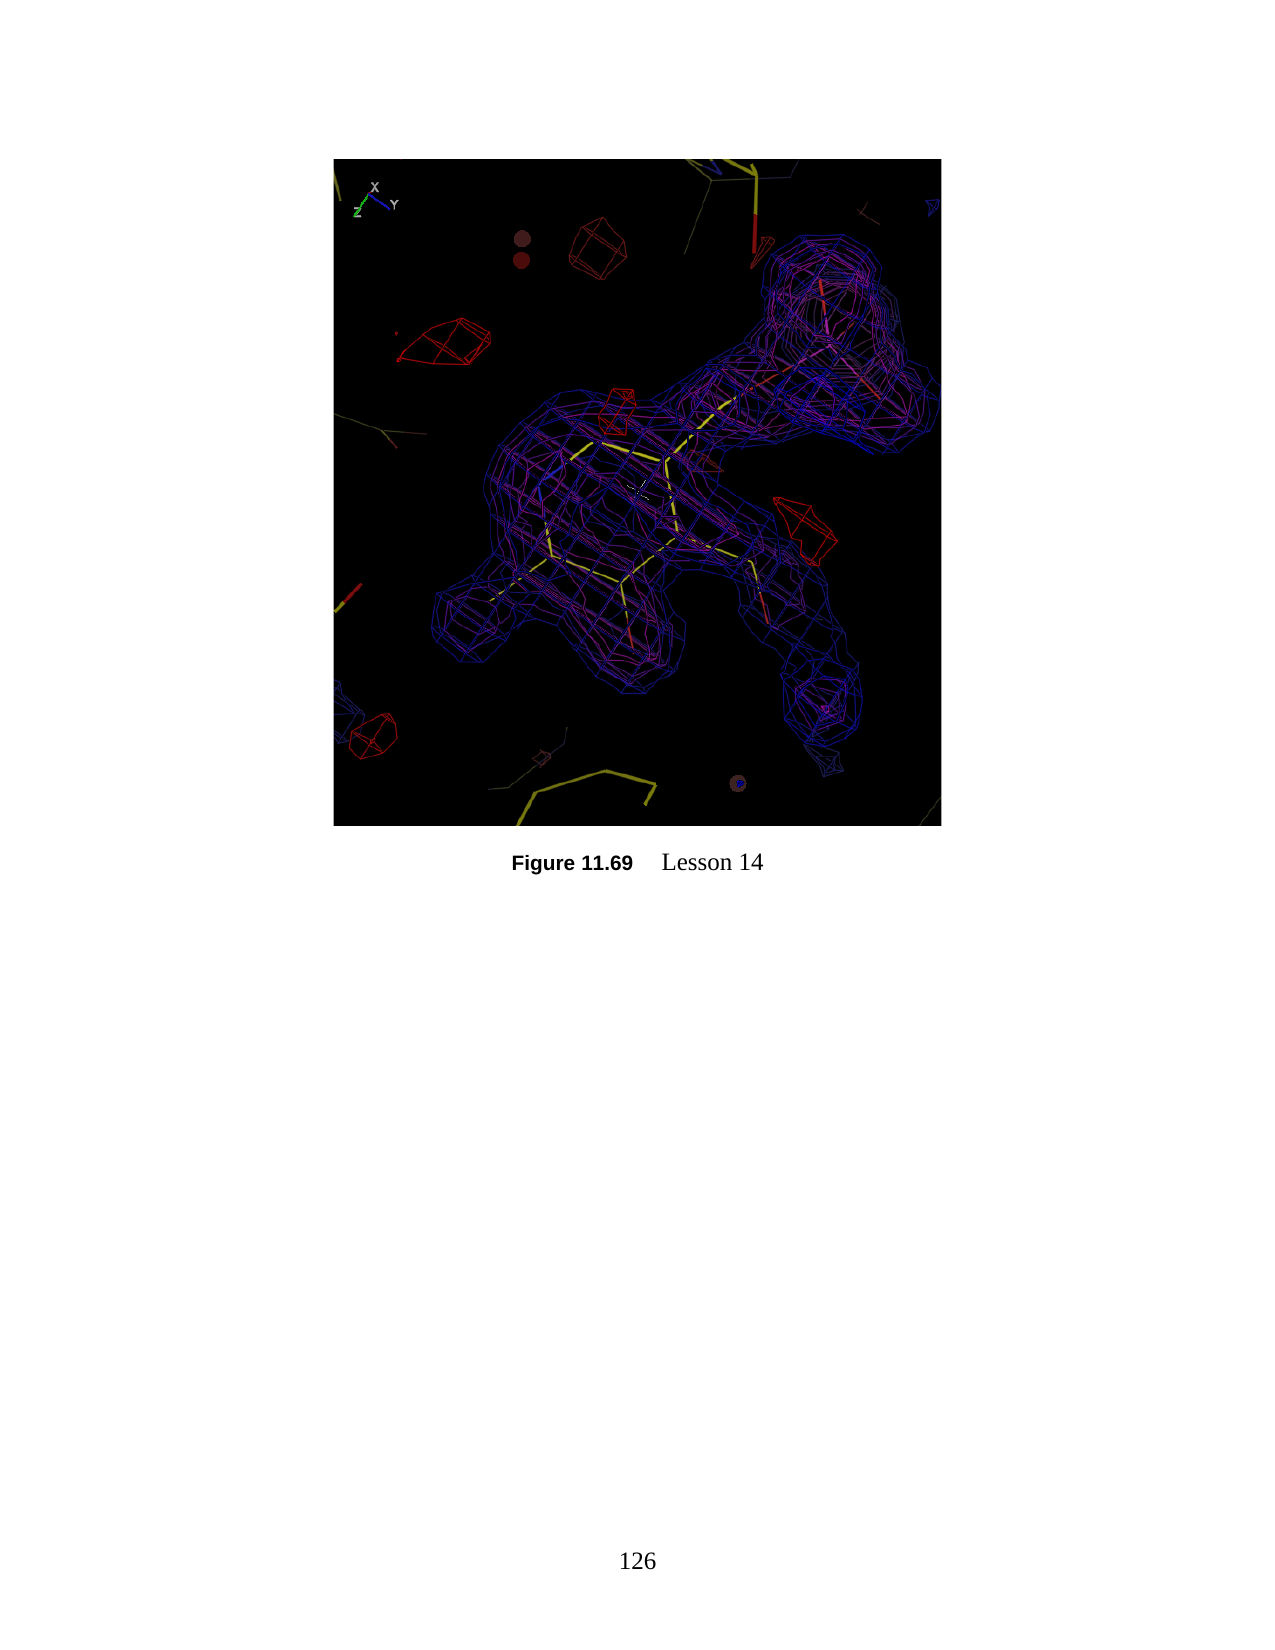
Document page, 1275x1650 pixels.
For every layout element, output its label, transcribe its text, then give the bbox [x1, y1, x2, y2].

picture [333, 159, 942, 826]
text Figure 11.69 Lesson 14 [150, 847, 1125, 876]
